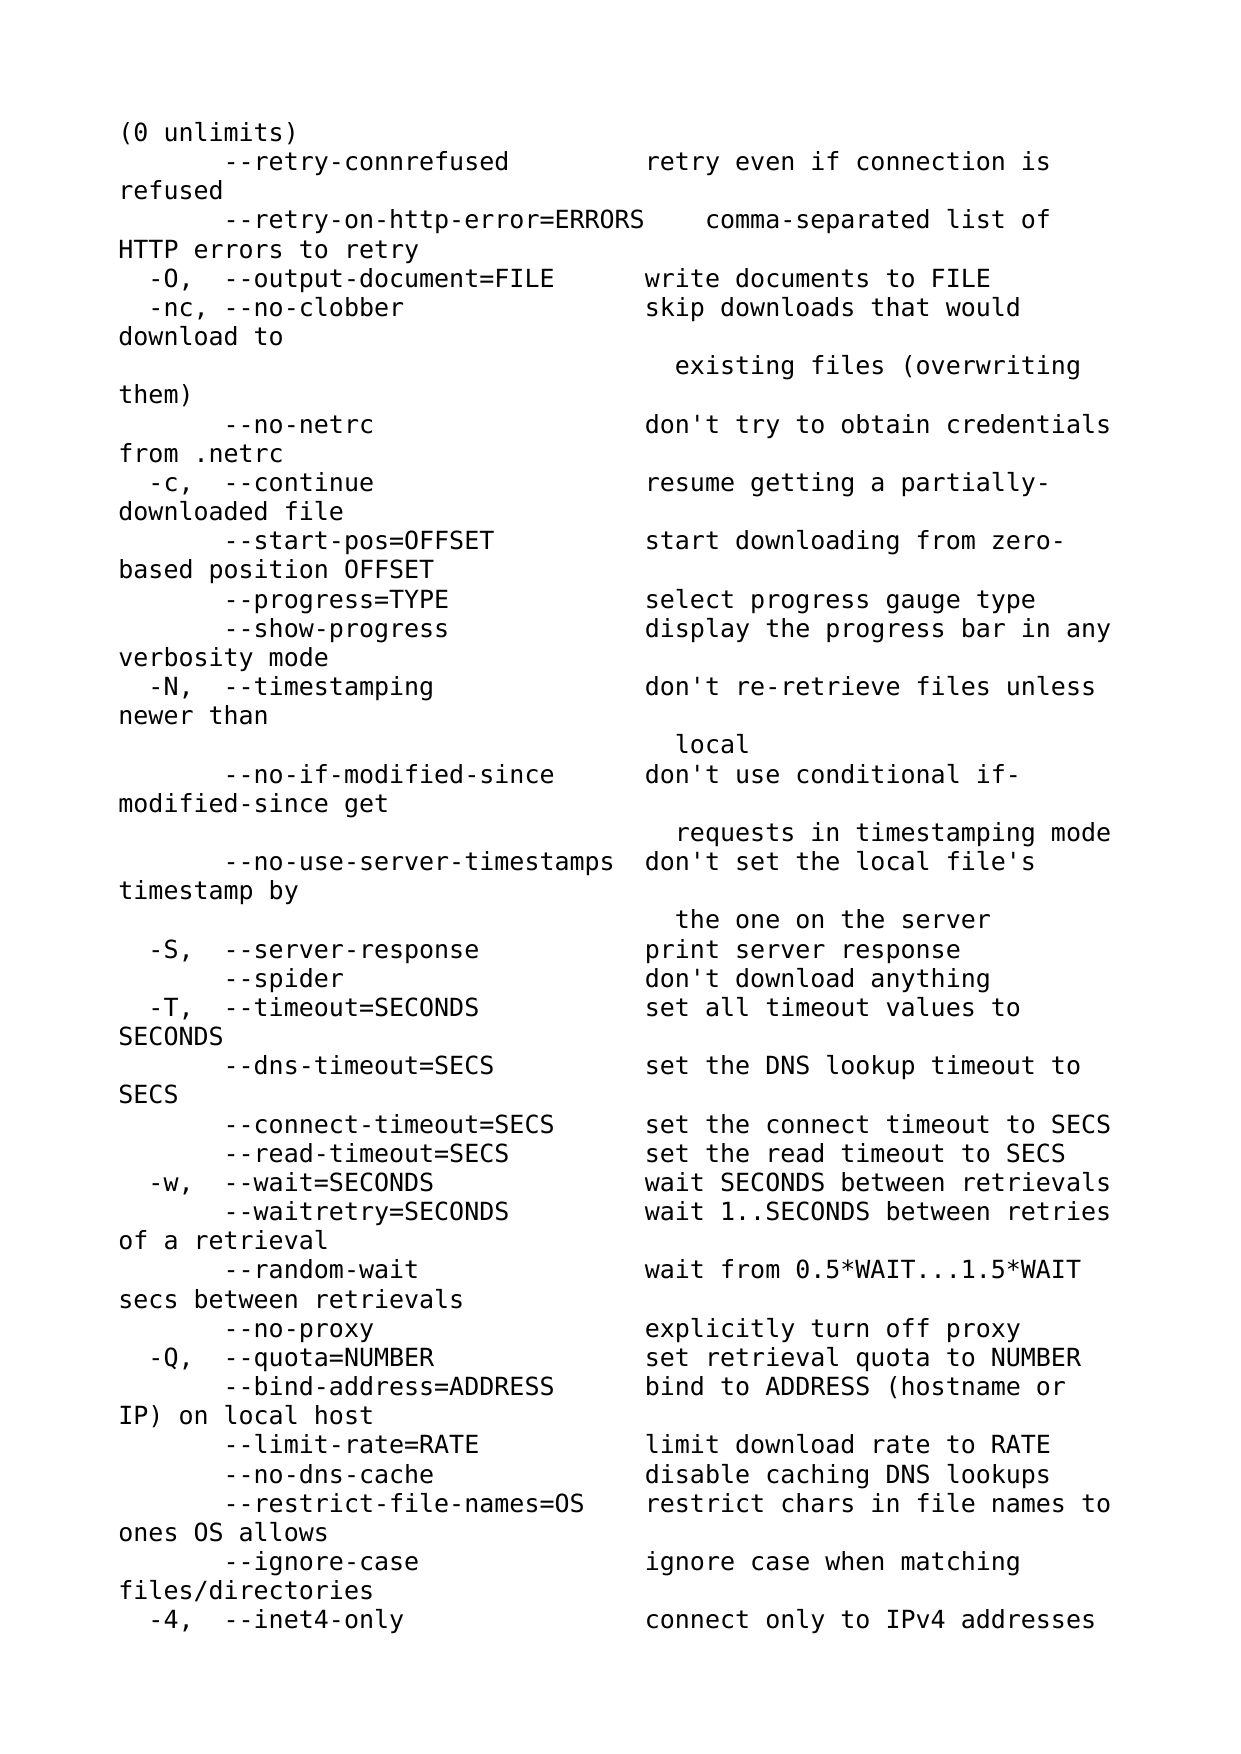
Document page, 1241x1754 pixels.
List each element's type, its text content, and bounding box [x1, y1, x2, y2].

text (0 unlimits) --retry-connrefused retry even if connection is refused --retry-on-http-error=ERRORS comma-separated list of HTTP errors to retry -O, --output-document=FILE write documents to FILE -nc, --no-clobber skip downloads that would download to existing files (overwriting them) --no-netrc don't try to obtain credentials from .netrc -c, --continue resume getting a partially-downloaded file --start-pos=OFFSET start downloading from zero-based position OFFSET --progress=TYPE select progress gauge type --show-progress display the progress bar in any verbosity mode -N, --timestamping don't re-retrieve files unless newer than local --no-if-modified-since don't use conditional if-modified-since get requests in timestamping mode --no-use-server-timestamps don't set the local file's timestamp by the one on the server -S, --server-response print server response --spider don't download anything -T, --timeout=SECONDS set all timeout values to SECONDS --dns-timeout=SECS set the DNS lookup timeout to SECS --connect-timeout=SECS set the connect timeout to SECS --read-timeout=SECS set the read timeout to SECS -w, --wait=SECONDS wait SECONDS between retrievals --waitretry=SECONDS wait 1..SECONDS between retries of a retrieval --random-wait wait from 0.5*WAIT...1.5*WAIT secs between retrievals --no-proxy explicitly turn off proxy -Q, --quota=NUMBER set retrieval quota to NUMBER --bind-address=ADDRESS bind to ADDRESS (hostname or IP) on local host --limit-rate=RATE limit download rate to RATE --no-dns-cache disable caching DNS lookups --restrict-file-names=OS restrict chars in file names to ones OS allows --ignore-case ignore case when matching files/directories -4, --inet4-only connect only to IPv4 addresses [118, 118, 1122, 1635]
